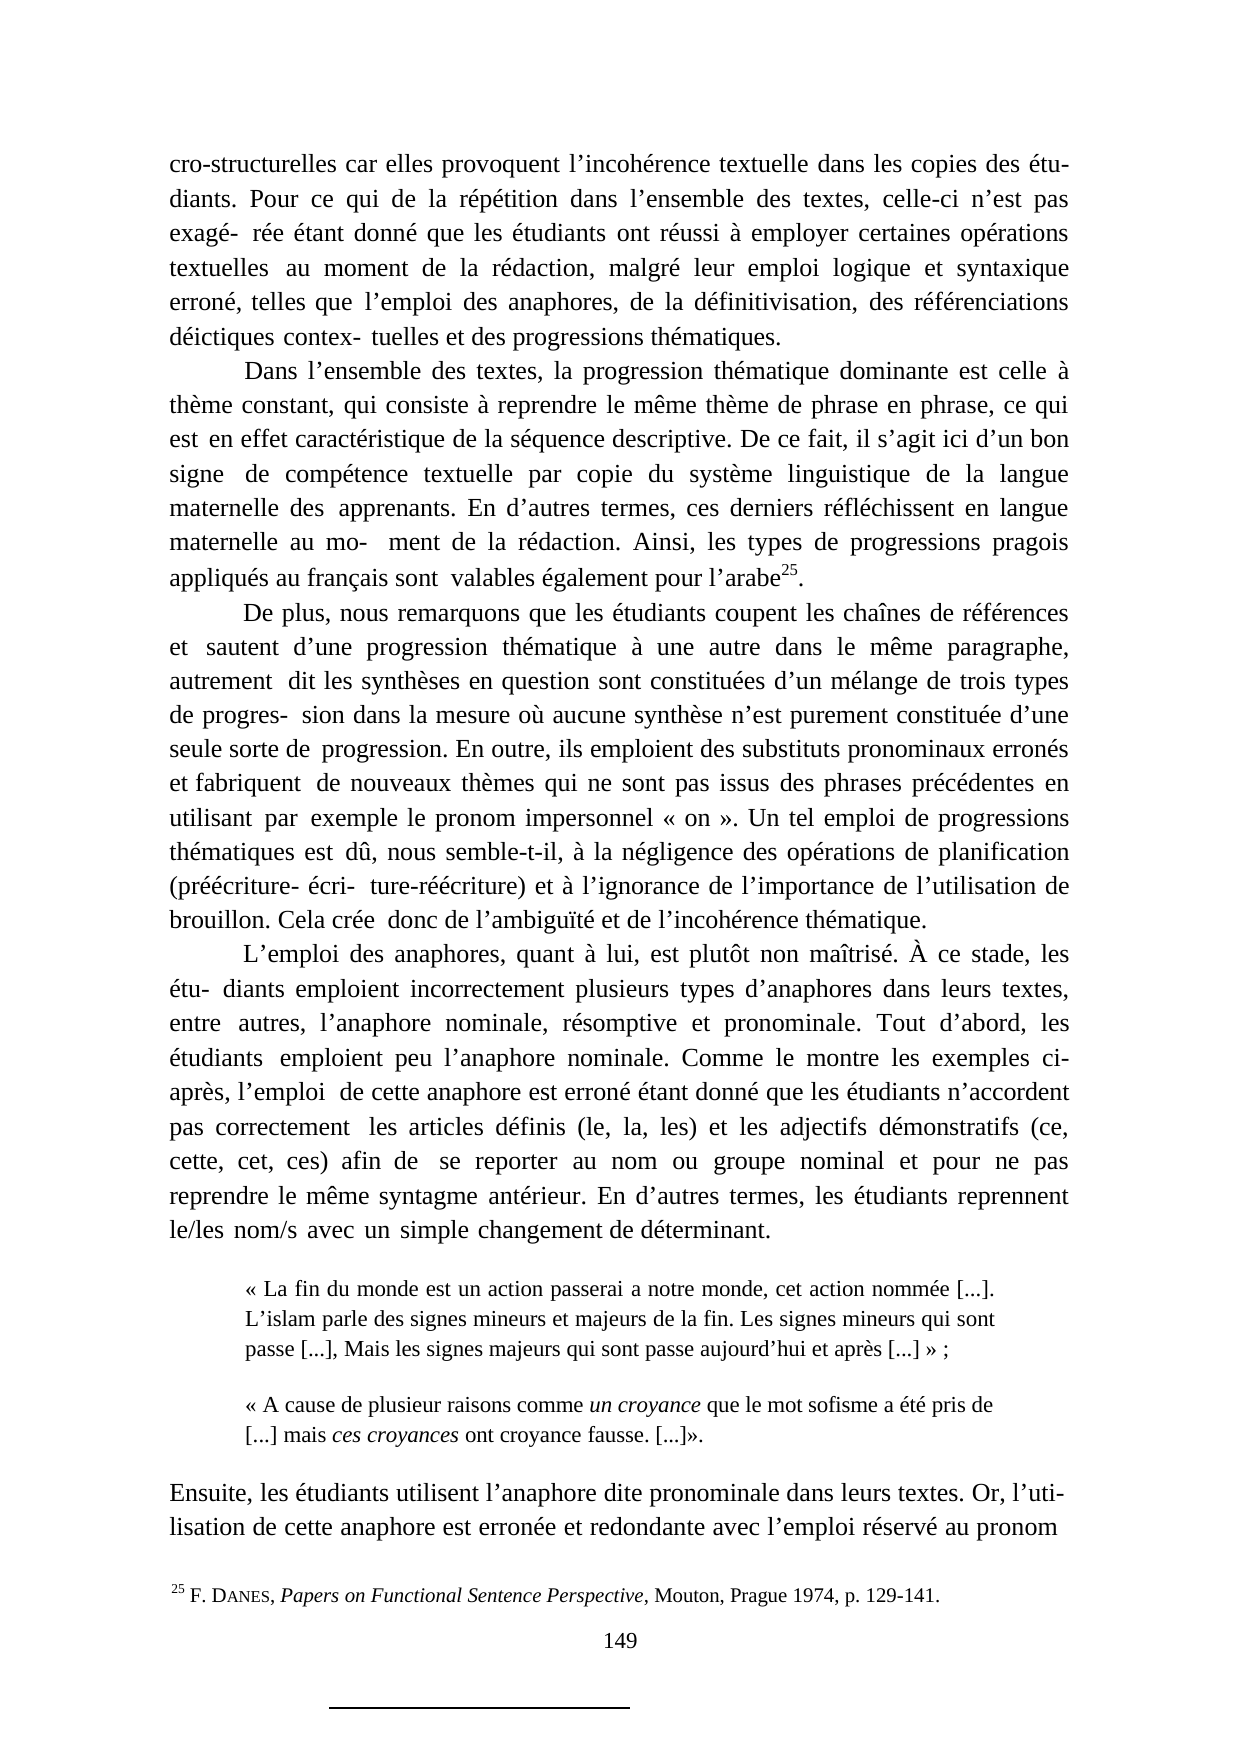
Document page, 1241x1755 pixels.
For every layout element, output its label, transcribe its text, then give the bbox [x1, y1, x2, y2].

text L’emploi des anaphores, quant à lui, est plutôt non maîtrisé. À ce stade, les étu- diants emploient incorrectement plusieurs types d’anaphores dans leurs textes, entre autres, l’anaphore nominale, résomptive et pronominale. Tout d’abord, les étudiants emploient peu l’anaphore nominale. Comme le montre les exemples ci-après, l’emploi de cette anaphore est erroné étant donné que les étudiants n’accordent pas correctement les articles définis (le, la, les) et les adjectifs démonstratifs (ce, cette, cet, ces) afin de se reporter au nom ou groupe nominal et pour ne pas reprendre le même syntagme antérieur. En d’autres termes, les étudiants reprennent le/les nom/s avec un simple changement de déterminant. [169, 938, 1069, 1244]
text Dans l’ensemble des textes, la progression thématique dominante est celle à thème constant, qui consiste à reprendre le même thème de phrase en phrase, ce qui est en effet caractéristique de la séquence descriptive. De ce fait, il s’agit ici d’un bon signe de compétence textuelle par copie du système linguistique de la langue maternelle des apprenants. En d’autres termes, ces derniers réfléchissent en langue maternelle au mo- ment de la rédaction. Ainsi, les types de progressions pragois appliqués au français sont valables également pour l’arabe25. [169, 355, 1069, 592]
text 25 F. DANES, Papers on Functional Sentence Perspective, Mouton, Prague 1974, p. 129-141. [171, 1581, 943, 1607]
text De plus, nous remarquons que les étudiants coupent les chaînes de références et sautent d’une progression thématique à une autre dans le même paragraphe, autrement dit les synthèses en question sont constituées d’un mélange de trois types de progres- sion dans la mesure où aucune synthèse n’est purement constituée d’une seule sorte de progression. En outre, ils emploient des substituts pronominaux erronés et fabriquent de nouveaux thèmes qui ne sont pas issus des phrases précédentes en utilisant par exemple le pronom impersonnel « on ». Un tel emploi de progressions thématiques est dû, nous semble-t-il, à la négligence des opérations de planification (préécriture- écri- ture-réécriture) et à l’ignorance de l’importance de l’utilisation de brouillon. Cela crée donc de l’ambiguïté et de l’incohérence thématique. [169, 597, 1069, 934]
text cro-structurelles car elles provoquent l’incohérence textuelle dans les copies des étu- diants. Pour ce qui de la répétition dans l’ensemble des textes, celle-ci n’est pas exagé- rée étant donné que les étudiants ont réussi à employer certaines opérations textuelles au moment de la rédaction, malgré leur emploi logique et syntaxique erroné, telles que l’emploi des anaphores, de la définitivisation, des référenciations déictiques contex- tuelles et des progressions thématiques. [169, 148, 1069, 351]
text 149 [603, 1628, 639, 1653]
text « La fin du monde est un action passerai a notre monde, cet action nommée [...]. L’islam parle des signes mineurs et majeurs de la fin. Les signes mineurs qui sont passe [...], Mais les signes majeurs qui sont passe aujourd’hui et après [...] » ; [245, 1275, 995, 1361]
text Ensuite, les étudiants utilisent l’anaphore dite pronominale dans leurs textes. Or, l’uti- lisation de cette anaphore est erronée et redondante avec l’emploi réservé au pronom [169, 1477, 1069, 1541]
text « A cause de plusieur raisons comme un croyance que le mot sofisme a été pris de [...] mais ces croyances ont croyance fausse. [...]». [245, 1391, 996, 1447]
